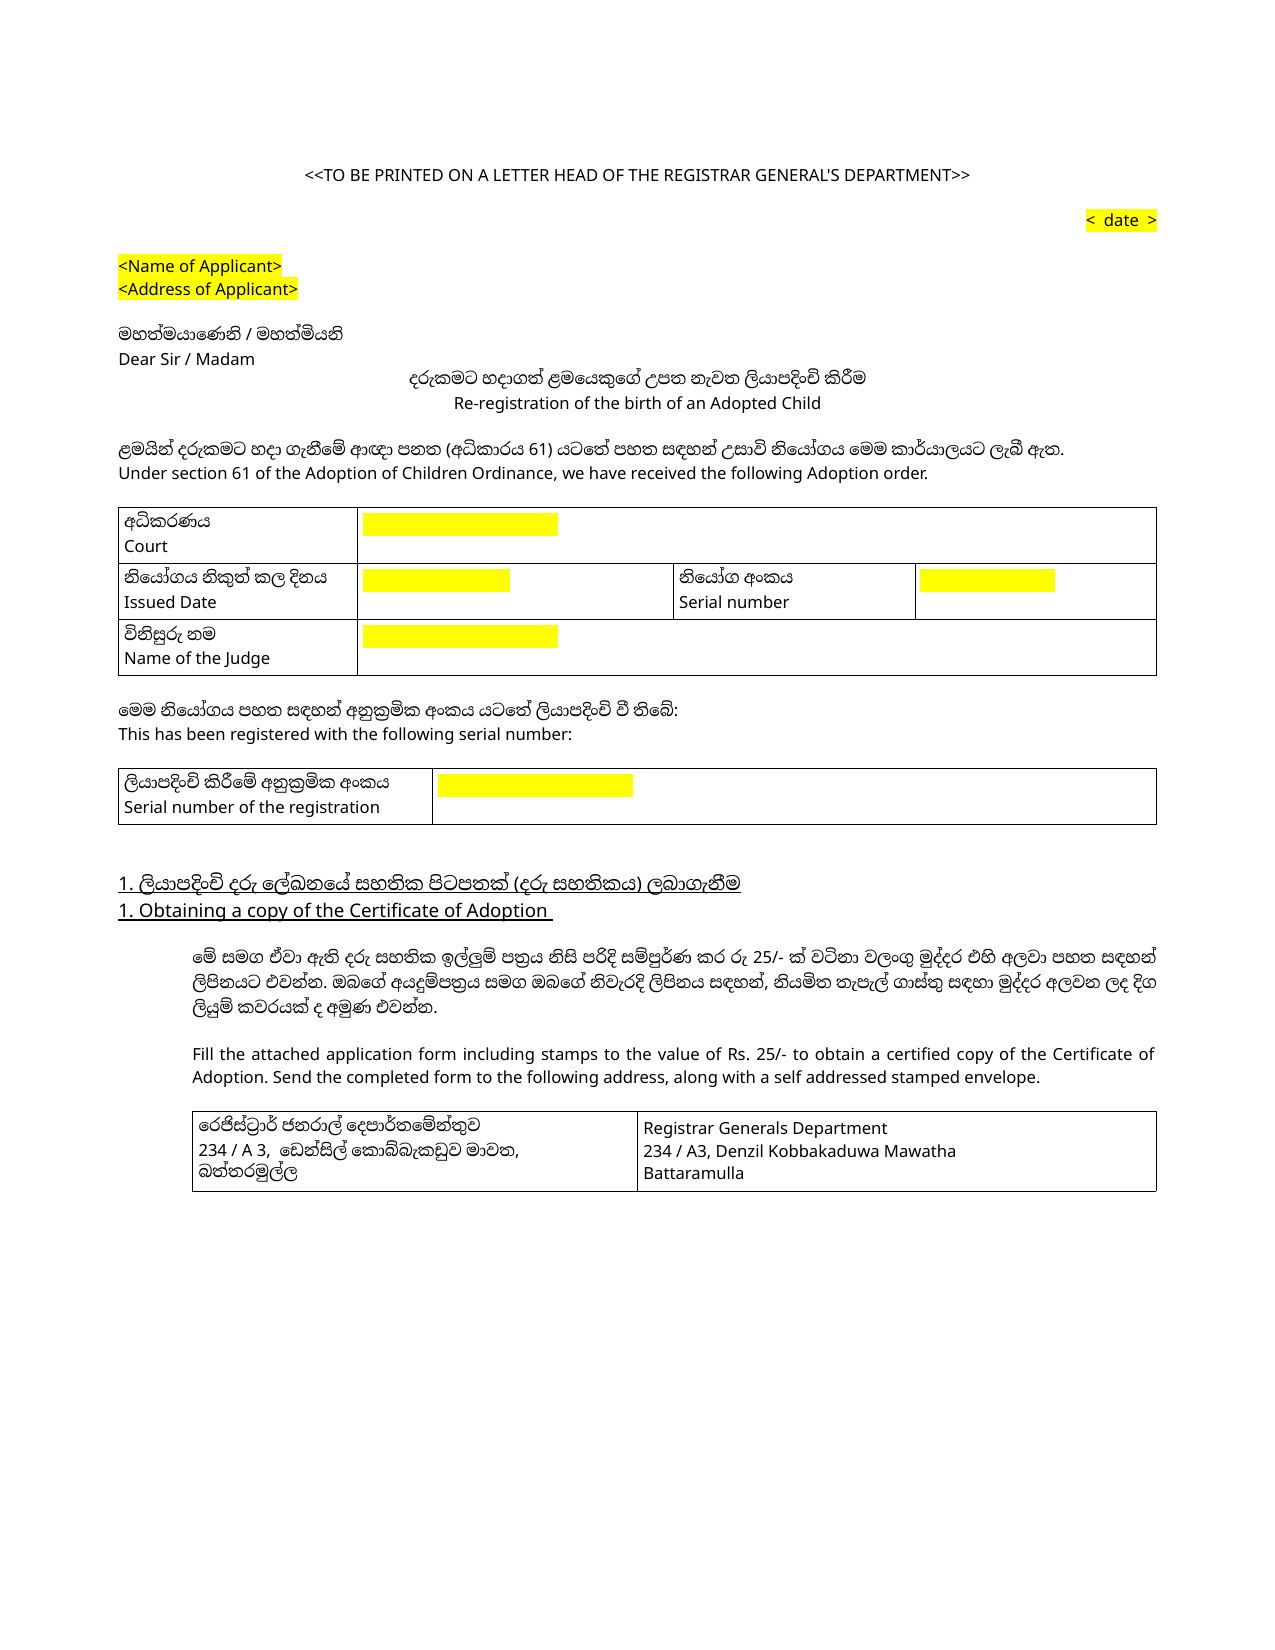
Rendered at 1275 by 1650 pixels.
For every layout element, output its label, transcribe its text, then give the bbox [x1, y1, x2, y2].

table_header Registrar Generals Department 234 / A3, Denzil Kobbakaduwa Mawatha Battaramulla [638, 1112, 1156, 1191]
table_header රෙජිස්ට්‍රාර් ජනරාල් දෙපාර්තමේන්තුව 234 / A 3, ඩෙන්සිල් කොබ්බැකඩුව මාවත, බත්තරමුල්ල [193, 1112, 637, 1191]
text මේ සමග ඒවා ඇති දරු සහතික ඉල්ලුම් පත්‍රය නිසි පරිදි සම්පුර්ණ කර රු 25/- ක් වටිනා වලංගු මුද්දර එහි අලවා පහත සඳහන් ලිපිනයට එවන්න. ඔබගේ අයදුම්පත්‍රය සමග ඔබගේ නිවැරදි ලිපිනය සඳහන්, නියමිත තැපැල් ගාස්තු සඳහා මුද්දර අලවන ලද දිග ලියුම් කවරයක් ද අමුණ එවන්න. [192, 946, 1157, 1020]
text Dear Sir / Madam [118, 347, 1157, 370]
text This has been registered with the following serial number: [118, 723, 1157, 746]
text Fill the attached application form including stamps to the value of Rs. 25/- to obtain a certified copy of the Certificate of Adoption. Send the completed form to the following address, along with a self addressed stamped envelope. [192, 1043, 1157, 1088]
text Re-registration of the birth of an Adopted Child [118, 392, 1157, 414]
text <<TO BE PRINTED ON A LETTER HEAD OF THE REGISTRAR GENERAL'S DEPARTMENT>> [118, 163, 1157, 186]
text < date > [118, 209, 1157, 232]
table_header ලියාපදිංචි කිරීමේ අනුක්‍රමික අංකය Serial number of the registration [119, 769, 432, 824]
table_cell [358, 564, 673, 619]
table_cell විනිසුරු නම Name of the Judge [119, 620, 357, 675]
text <Name of Applicant> [118, 254, 1157, 277]
table_header අධිකරණය Court [119, 508, 357, 563]
table_header [358, 508, 1156, 563]
table_cell නියෝගය නිකුත් කල දිනය Issued Date [119, 564, 357, 619]
text <Address of Applicant> [118, 277, 1157, 300]
text දරුකමට හදාගත් ළමයෙකුගේ උපත නැවත ලියාපදිංචි කිරීම [118, 370, 1157, 392]
text මෙම නියෝගය පහත සඳහන් අනුක්‍රමික අංකය යටතේ ලියාපදිංචි වී තිබේ: [118, 698, 1157, 723]
table_cell [916, 564, 1156, 619]
text 1. Obtaining a copy of the Certificate of Adoption [118, 898, 1157, 923]
text ළමයින් දරුකමට හදා ගැනීමේ ආඥා පනත (අධිකාරය 61) යටතේ පහත සඳහන් උසාවි නියෝගය මෙම කාර්යාලයට ලැබී ඇත. [118, 414, 1157, 462]
table_cell [358, 620, 1156, 675]
text Under section 61 of the Adoption of Children Ordinance, we have received the following Adoption order. [118, 462, 1157, 484]
table_header [433, 769, 1156, 824]
text 1. ලියාපදිංචි දරු ලේඛනයේ සහතික පිටපතක් (දරු සහතිකය) ලබාගැනීම [118, 870, 1157, 898]
table_cell නියෝග අංකය Serial number [674, 564, 915, 619]
text මහත්මයාණෙනි / මහත්මියනි [118, 322, 1157, 347]
